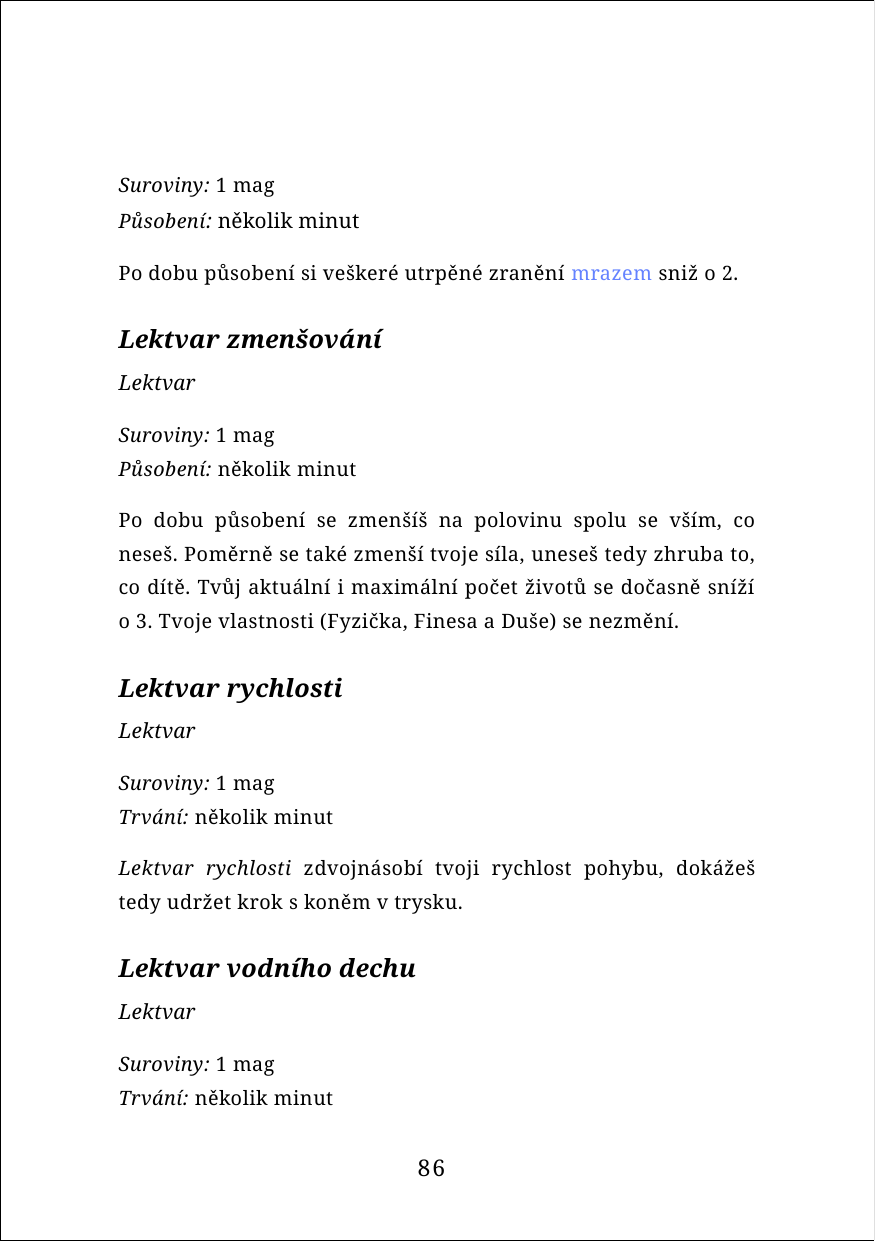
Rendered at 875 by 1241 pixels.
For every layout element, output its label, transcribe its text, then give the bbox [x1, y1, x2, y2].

text Lektvar rychlosti zdvojnásobí tvoji rychlost pohybu, dokážeš tedy udržet krok s koněm v trysku. [118, 854, 756, 915]
text Suroviny: 1 mag Trvání: několik minut [118, 1050, 756, 1111]
text Lektvar [118, 716, 756, 744]
text Suroviny: 1 mag Trvání: několik minut [118, 769, 756, 830]
subtitle Lektvar rychlosti [118, 670, 756, 704]
text Lektvar [118, 997, 756, 1025]
subtitle Lektvar zmenšování [118, 322, 756, 356]
subtitle Lektvar vodního dechu [118, 951, 756, 985]
text Suroviny: 1 mag Působení: několik minut [118, 421, 756, 482]
text Suroviny: 1 mag Působení: několik minut [118, 172, 756, 234]
text Po dobu působení se zmenšíš na polovinu spolu se vším, co neseš. Poměrně se také zmenší tvoje síla, uneseš tedy zhruba to, co dítě. Tvůj aktuální i maximální počet životů se dočasně sníží o 3. Tvoje vlastnosti (Fyzička, Finesa a Duše) se nezmění. [118, 506, 756, 634]
text Po dobu působení si veškeré utrpěné zranění mrazem sniž o 2. [118, 259, 756, 286]
text Lektvar [118, 368, 756, 396]
